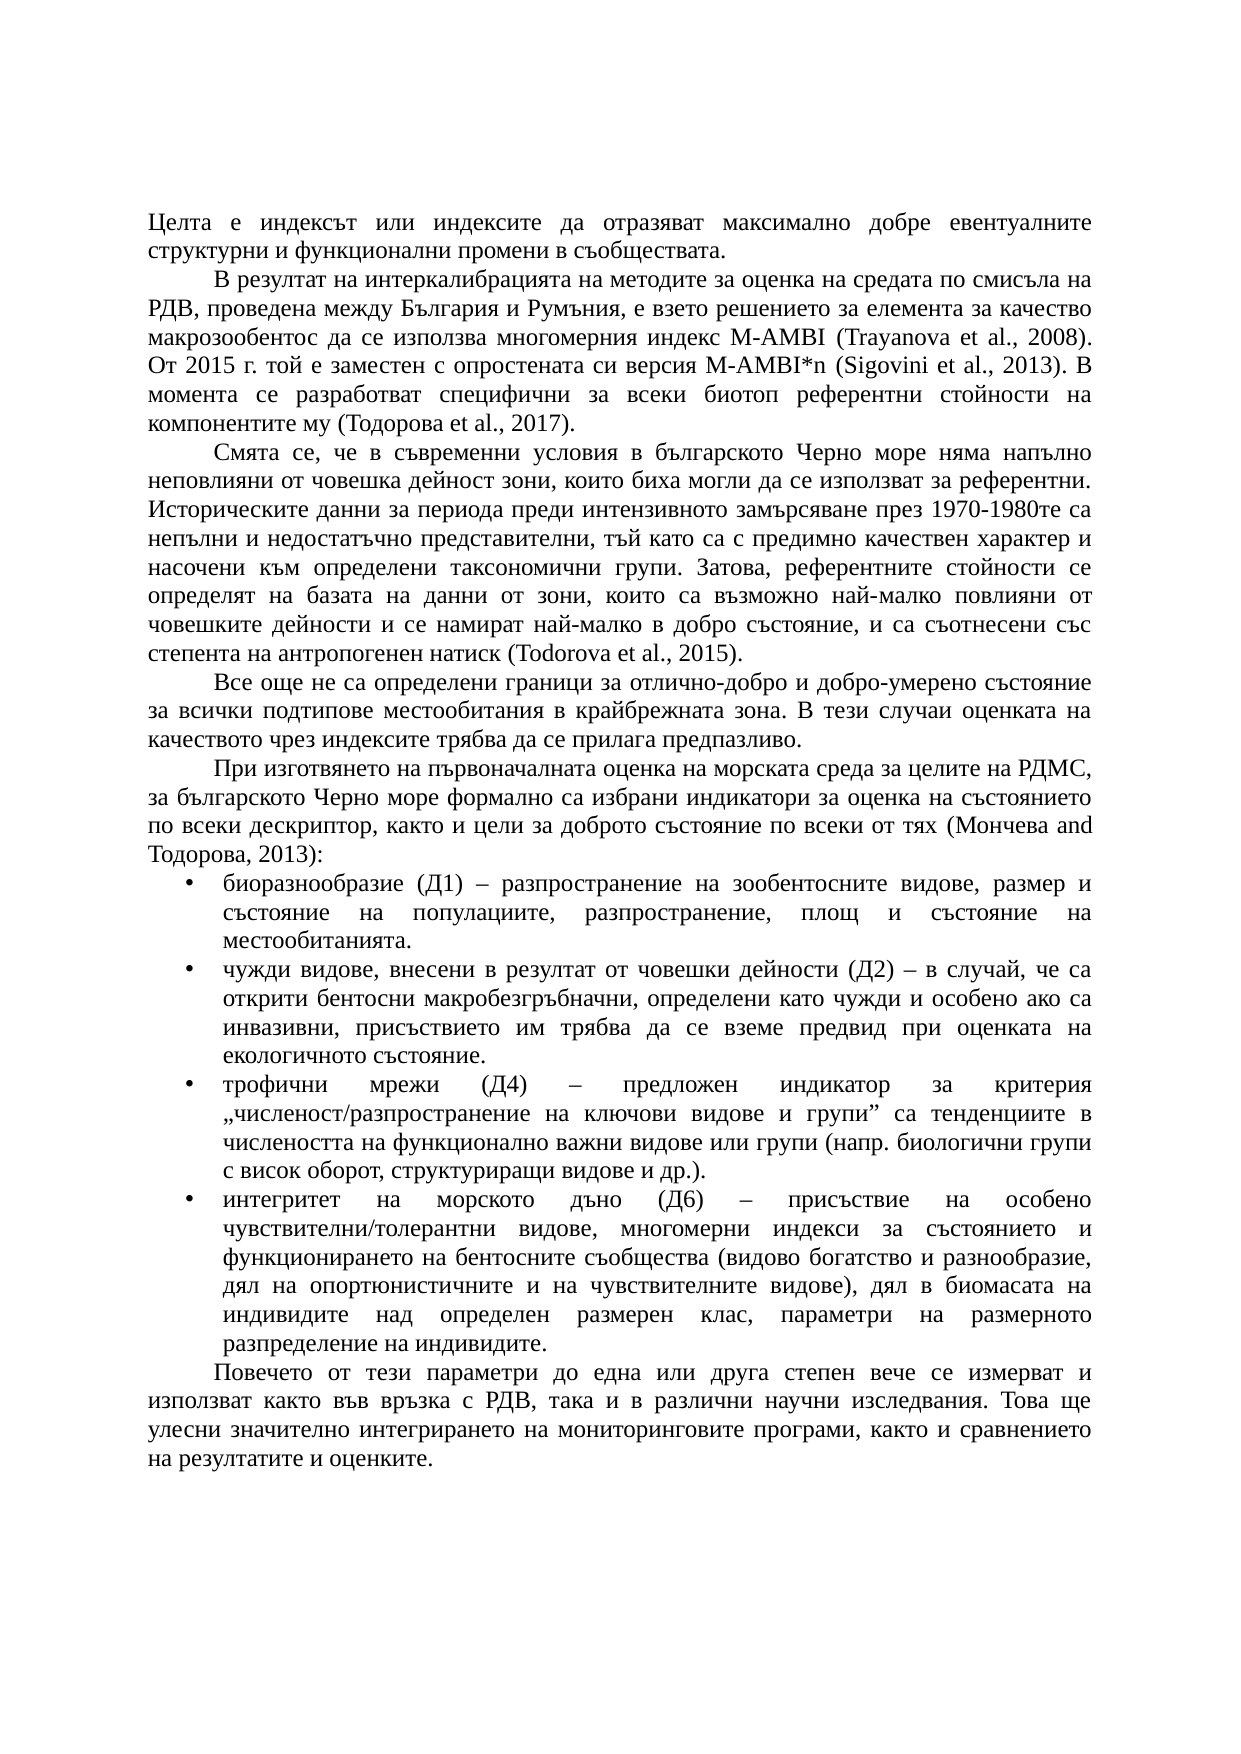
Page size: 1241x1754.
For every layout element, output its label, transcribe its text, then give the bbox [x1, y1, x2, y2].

list интегритет на морското дъно (Д6) – присъствие на особено чувствителни/толерантни видове, многомерни индекси за състоянието и функционирането на бентосните съобщества (видово богатство и разнообразие, дял на опортюнистичните и на чувствителните видове), дял в биомасата на индивидите над определен размерен клас, параметри на размерното разпределение на индивидите. [185, 1184, 1093, 1357]
list трофични мрежи (Д4) – предложен индикатор за критерия „численост/разпространение на ключови видове и групи” са тенденциите в числеността на функционално важни видове или групи (напр. биологични групи с висок оборот, структуриращи видове и др.). [185, 1069, 1093, 1184]
text Повечето от тези параметри до една или друга степен вече се измерват и използват както във връзка с РДВ, така и в различни научни изследвания. Това ще улесни значително интегрирането на мониторинговите програми, както и сравнението на резултатите и оценките. [148, 1357, 1093, 1472]
text В резултат на интеркалибрацията на методите за оценка на средата по смисъла на РДВ, проведена между България и Румъния, е взето решението за елемента за качество макрозообентос да се използва многомерния индекс M-AMBI (Trayanova et al., 2008). От 2015 г. той е заместен с опростената си версия M-AMBI*n (Sigovini et al., 2013). В момента се разработват специфични за всеки биотоп референтни стойности на компонентите му (Тодорова et al., 2017). [148, 264, 1093, 437]
list чужди видове, внесени в резултат от човешки дейности (Д2) – в случай, че са открити бентосни макробезгръбначни, определени като чужди и особено ако са инвазивни, присъствието им трябва да се вземе предвид при оценката на екологичното състояние. [185, 954, 1093, 1069]
text Целта е индексът или индексите да отразяват максимално добре евентуалните структурни и функционални промени в съобществата. [148, 207, 1093, 264]
text Все още не са определени граници за отлично-добро и добро-умерено състояние за всички подтипове местообитания в крайбрежната зона. В тези случаи оценката на качеството чрез индексите трябва да се прилага предпазливо. [148, 667, 1093, 753]
text При изготвянето на първоначалната оценка на морската среда за целите на РДМС, за българското Черно море формално са избрани индикатори за оценка на състоянието по всеки дескриптор, както и цели за доброто състояние по всеки от тях (Мончева and Тодорова, 2013): [148, 753, 1093, 868]
list биоразнообразие (Д1) – разпространение на зообентосните видове, размер и състояние на популациите, разпространение, площ и състояние на местообитанията. [185, 868, 1093, 954]
text Смята се, че в съвременни условия в българското Черно море няма напълно неповлияни от човешка дейност зони, които биха могли да се използват за референтни. Историческите данни за периода преди интензивното замърсяване през 1970-1980те са непълни и недостатъчно представителни, тъй като са с предимно качествен характер и насочени към определени таксономични групи. Затова, референтните стойности се определят на базата на данни от зони, които са възможно най-малко повлияни от човешките дейности и се намират най-малко в добро състояние, и са съотнесени със степента на антропогенен натиск (Todorova et al., 2015). [148, 437, 1093, 667]
